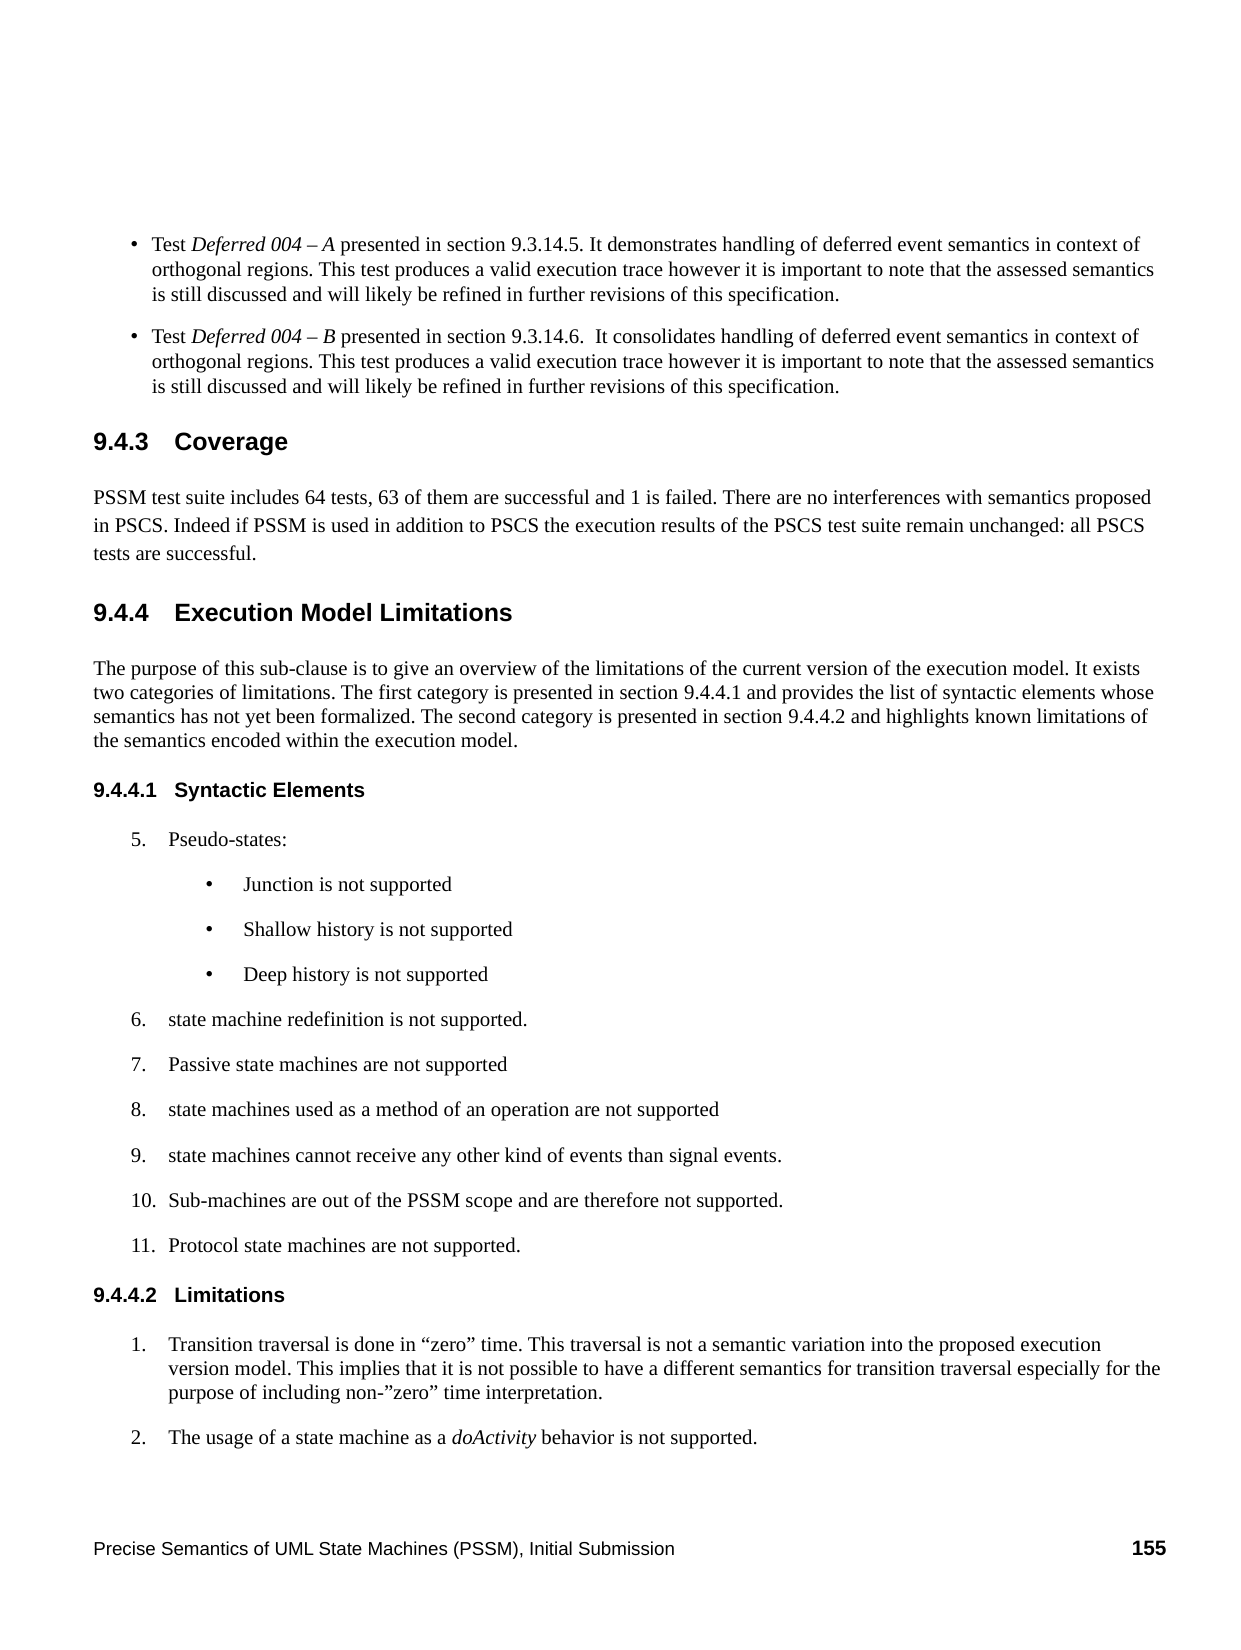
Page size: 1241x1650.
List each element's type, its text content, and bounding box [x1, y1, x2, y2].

list Shallow history is not supported [189, 917, 1164, 941]
list Transition traversal is done in “zero” time. This traversal is not a semantic variation into the proposed execution version model. This implies that it is not possible to have a different semantics for transition traversal especially for the purpose of including non-”zero” time interpretation. [131, 1332, 1164, 1404]
subtitle Limitations [93, 1282, 1164, 1307]
list Protocol state machines are not supported. [131, 1233, 1164, 1257]
subtitle Coverage [93, 427, 1164, 456]
list state machines used as a method of an operation are not supported [131, 1097, 1164, 1121]
list Test Deferred 004 – A presented in section 9.3.14.5. It demonstrates handling of deferred event semantics in context of orthogonal regions. This test produces a valid execution trace however it is important to note that the assessed semantics is still discussed and will likely be refined in further revisions of this specification. [131, 231, 1164, 306]
list Deep history is not supported [189, 962, 1164, 986]
list Test Deferred 004 – B presented in section 9.3.14.6. It consolidates handling of deferred event semantics in context of orthogonal regions. This test produces a valid execution trace however it is important to note that the assessed semantics is still discussed and will likely be refined in further revisions of this specification. [131, 323, 1164, 398]
list Passive state machines are not supported [131, 1052, 1164, 1076]
subtitle Execution Model Limitations [93, 597, 1164, 626]
text PSSM test suite includes 64 tests, 63 of them are successful and 1 is failed. There are no interferences with semantics proposed in PSCS. Indeed if PSSM is used in addition to PSCS the execution results of the PSCS test suite remain unchanged: all PSCS tests are successful. [93, 485, 1164, 564]
subtitle Syntactic Elements [93, 777, 1164, 802]
list Junction is not supported [189, 872, 1164, 896]
list Pseudo-states: [131, 827, 1164, 851]
text The purpose of this sub-clause is to give an overview of the limitations of the current version of the execution model. It exists two categories of limitations. The first category is presented in section 9.4.4.1 and provides the list of syntactic elements whose semantics has not yet been formalized. The second category is presented in section 9.4.4.2 and highlights known limitations of the semantics encoded within the execution model. [93, 656, 1164, 752]
list The usage of a state machine as a doActivity behavior is not supported. [131, 1425, 1164, 1449]
list state machine redefinition is not supported. [131, 1007, 1164, 1031]
list state machines cannot receive any other kind of events than signal events. [131, 1142, 1164, 1167]
list Sub-machines are out of the PSSM scope and are therefore not supported. [131, 1188, 1164, 1212]
